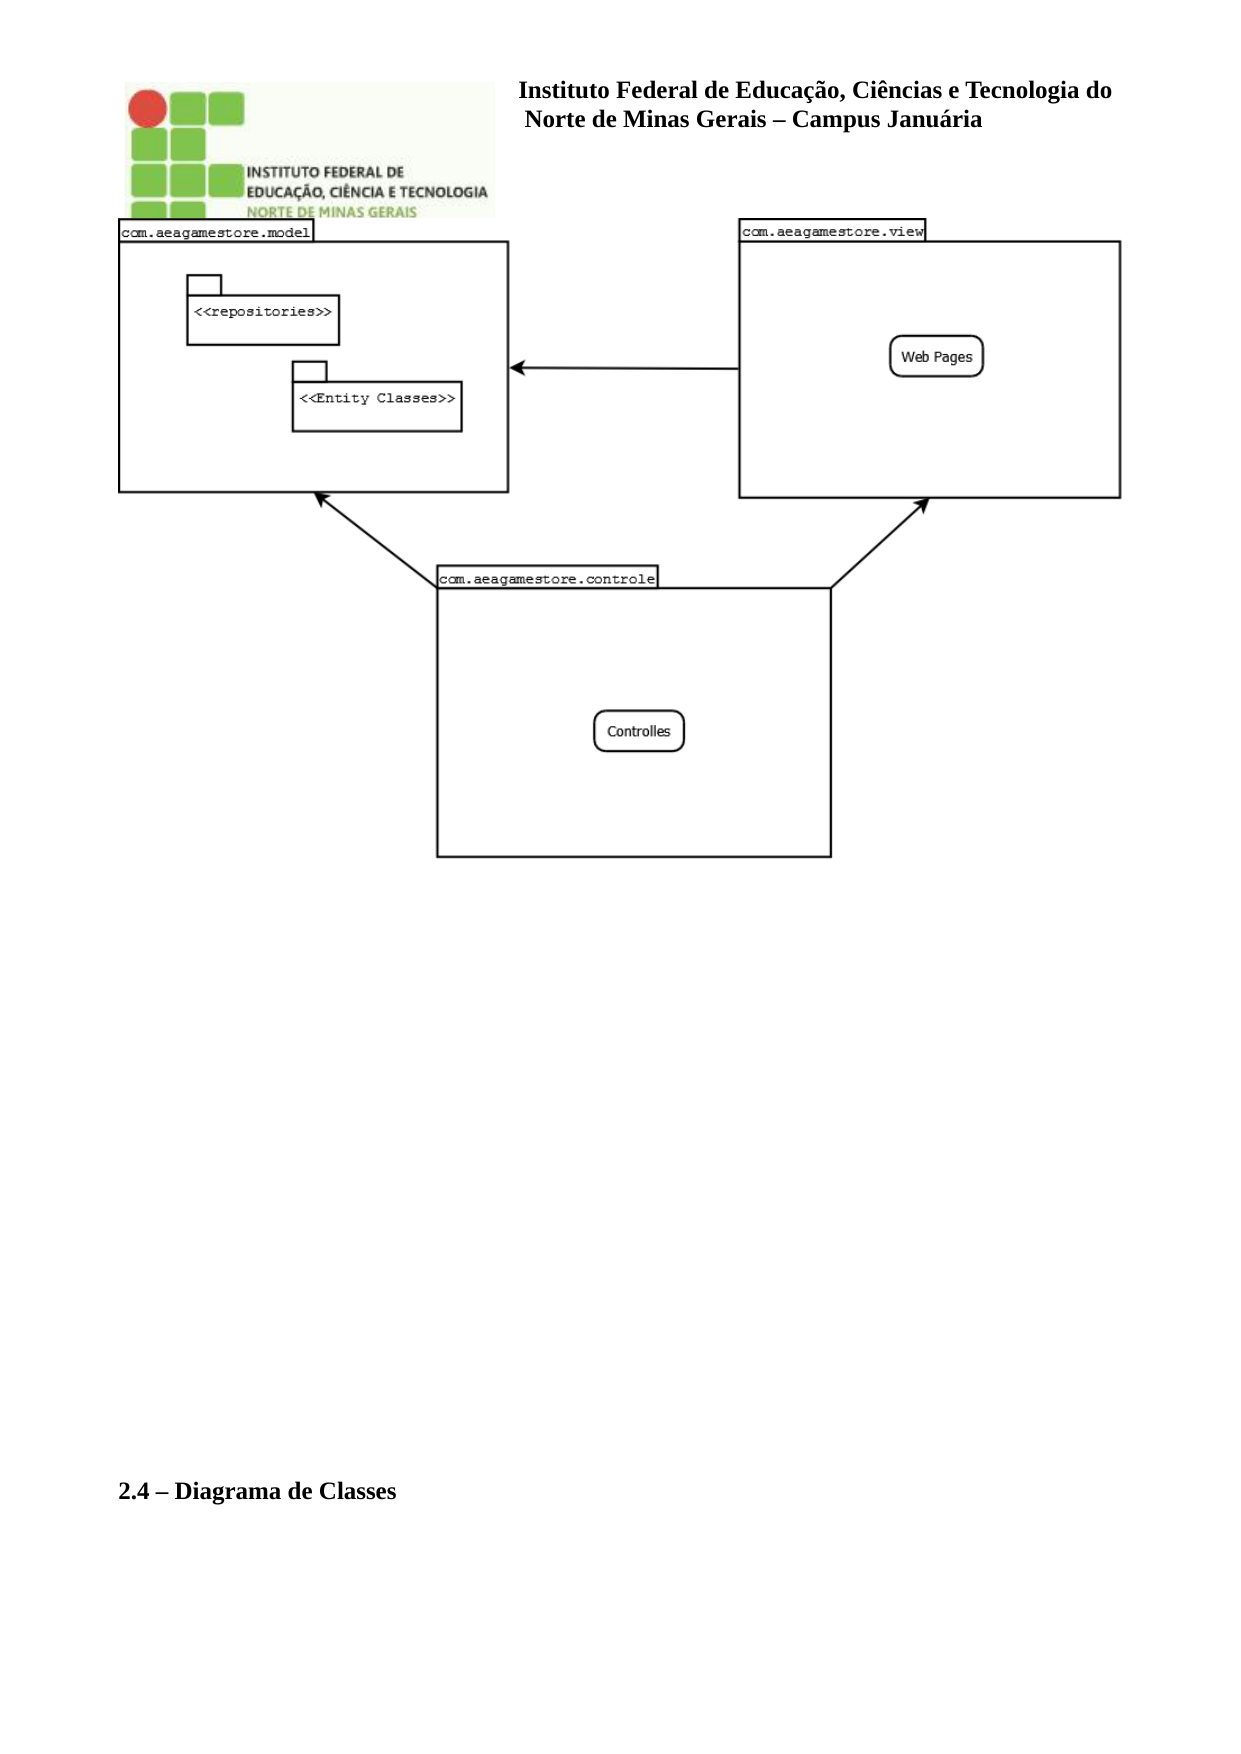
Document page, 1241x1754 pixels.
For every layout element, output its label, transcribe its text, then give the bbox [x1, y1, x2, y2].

text 2.4 – Diagrama de Classes [118, 1476, 1122, 1505]
